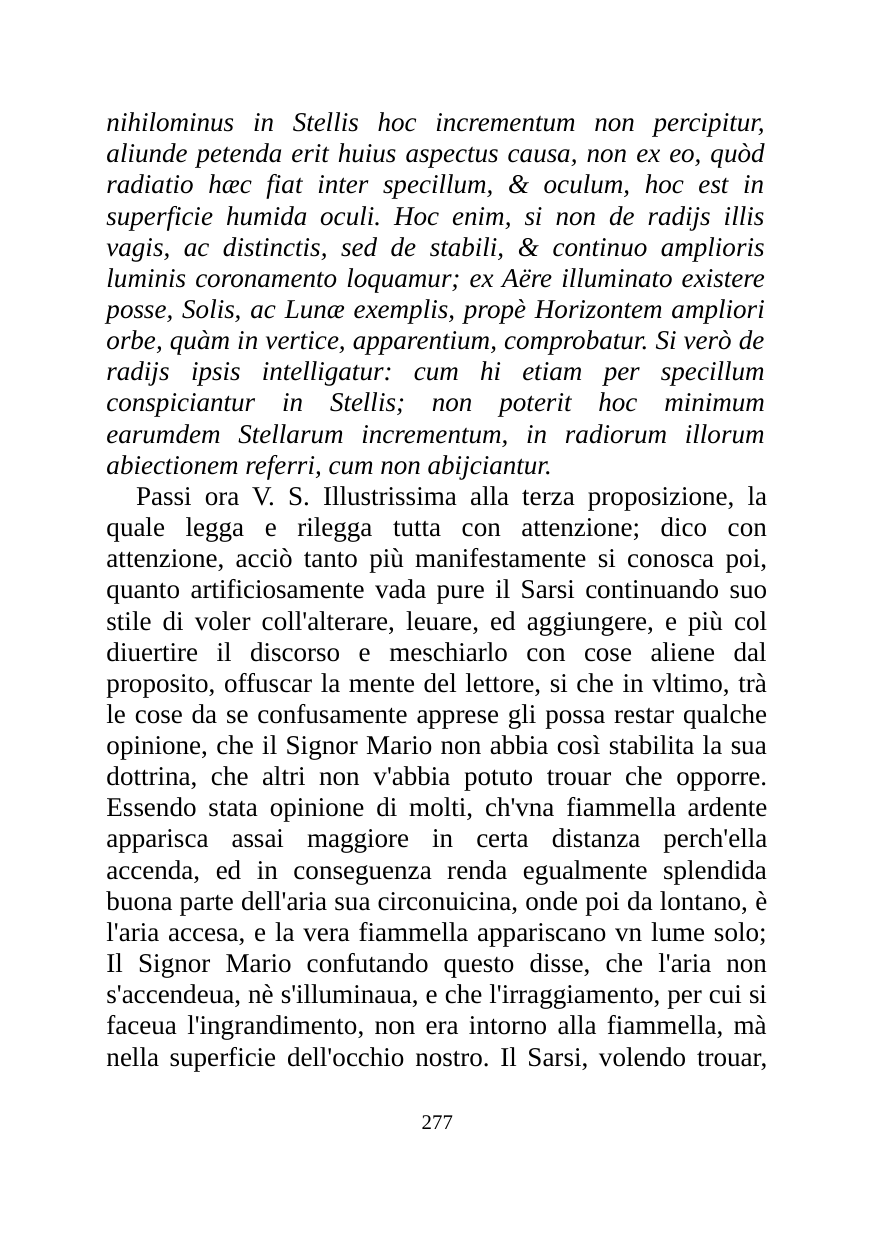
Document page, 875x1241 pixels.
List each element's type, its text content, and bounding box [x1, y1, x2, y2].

text Passi ora V. S. Illustrissima alla terza proposizione, la quale legga e rilegga tutta con attenzione; dico con attenzione, acciò tanto più manifestamente si conosca poi, quanto artificiosamente vada pure il Sarsi continuando suo stile di voler coll'alterare, leuare, ed aggiungere, e più col diuertire il discorso e meschiarlo con cose aliene dal proposito, offuscar la mente del lettore, si che in vltimo, trà le cose da se confusamente apprese gli possa restar qualche opinione, che il Signor Mario non abbia così stabilita la sua dottrina, che altri non v'abbia potuto trouar che opporre. Essendo stata opinione di molti, ch'vna fiammella ardente apparisca assai maggiore in certa distanza perch'ella accenda, ed in conseguenza renda egualmente splendida buona parte dell'aria sua circonuicina, onde poi da lontano, è l'aria accesa, e la vera fiammella appariscano vn lume solo; Il Signor Mario confutando questo disse, che l'aria non s'accendeua, nè s'illuminaua, e che l'irraggiamento, per cui si faceua l'ingrandimento, non era intorno alla fiammella, mà nella superficie dell'occhio nostro. Il Sarsi, volendo trouar, [106, 480, 768, 1072]
text nihilominus in Stellis hoc incrementum non percipitur, aliunde petenda erit huius aspectus causa, non ex eo, quòd radiatio hæc fiat inter specillum, & oculum, hoc est in superficie humida oculi. Hoc enim, si non de radijs illis vagis, ac distinctis, sed de stabili, & continuo amplioris luminis coronamento loquamur; ex Aëre illuminato existere posse, Solis, ac Lunæ exemplis, propè Horizontem ampliori orbe, quàm in vertice, apparentium, comprobatur. Si verò de radijs ipsis intelligatur: cum hi etiam per specillum conspiciantur in Stellis; non poterit hoc minimum earumdem Stellarum incrementum, in radiorum illorum abiectionem referri, cum non abijciantur. [106, 106, 768, 480]
